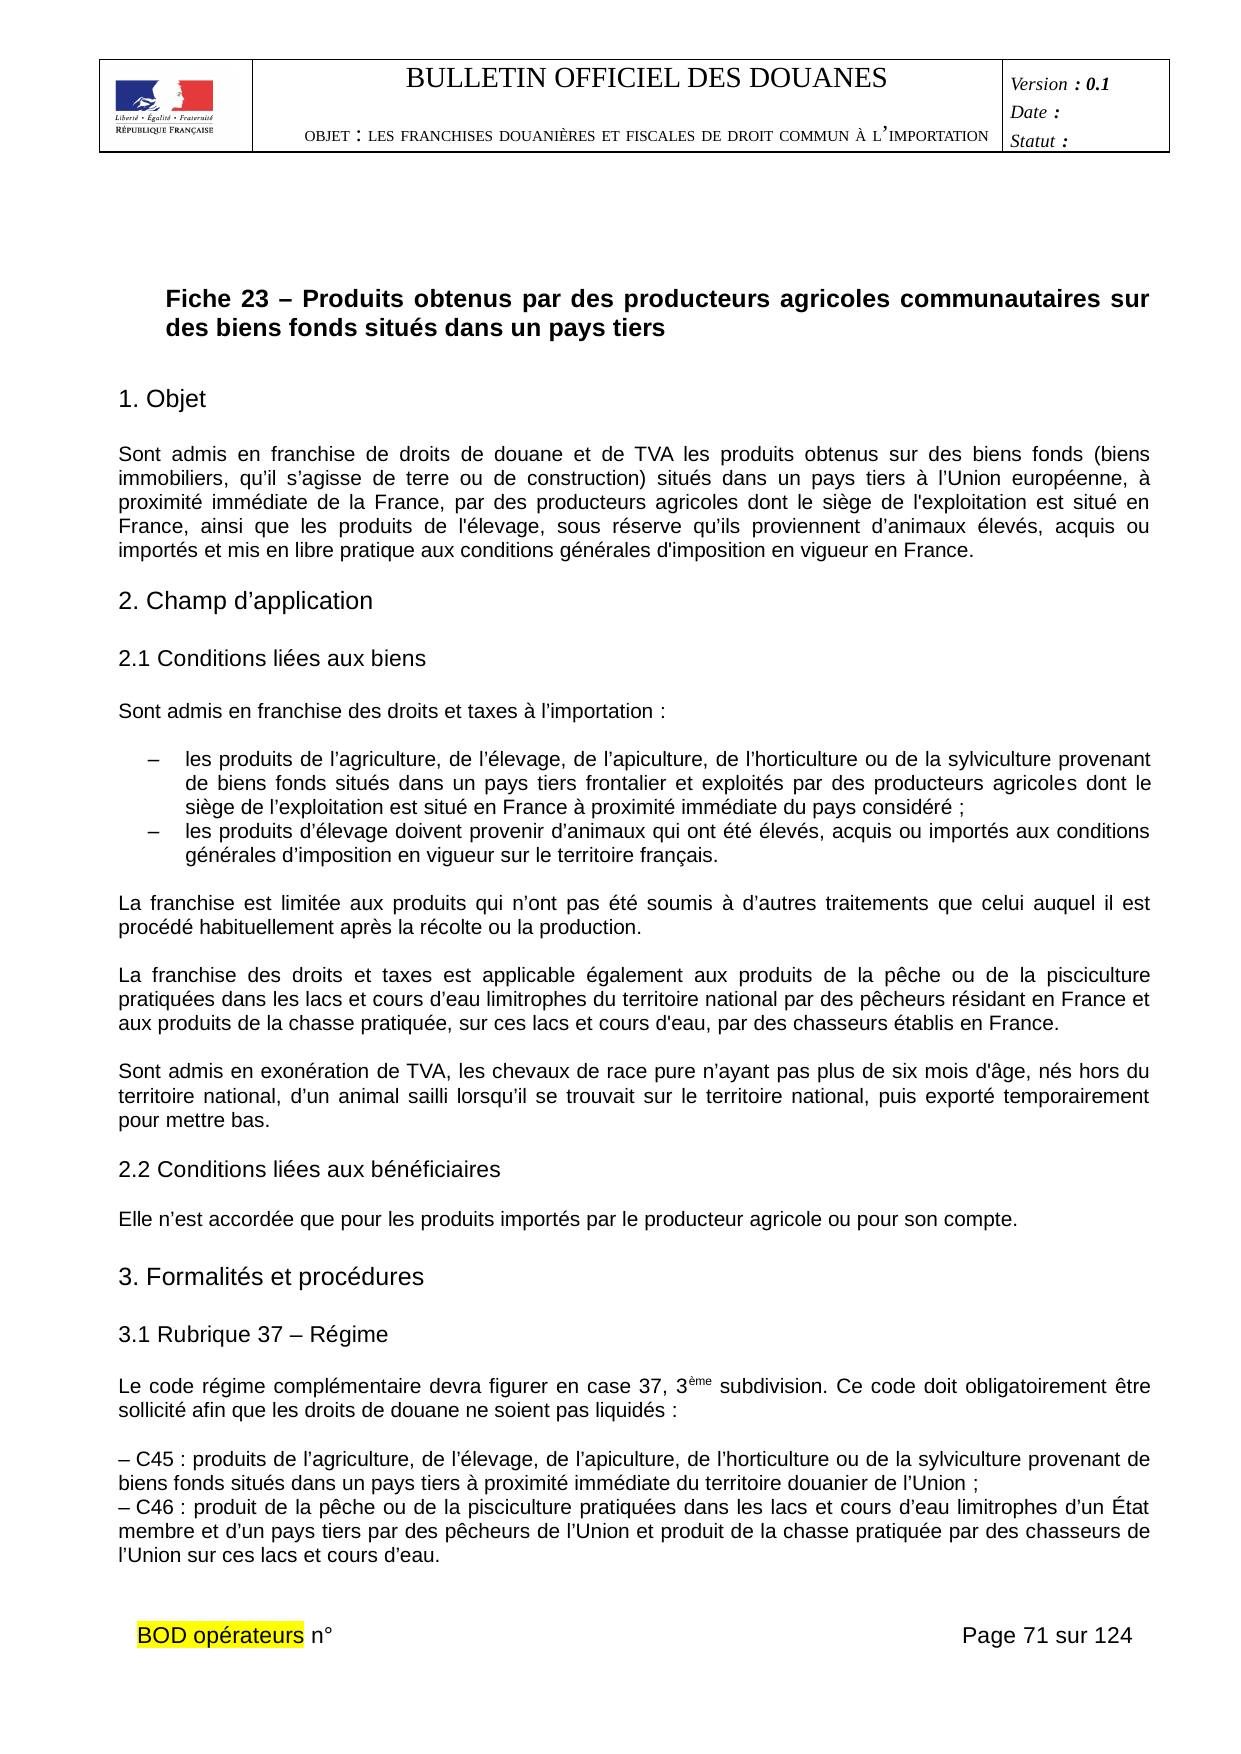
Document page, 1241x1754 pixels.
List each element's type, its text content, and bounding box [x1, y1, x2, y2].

text La franchise des droits et taxes est applicable également aux produits de la pêche ou de la pisciculture pratiquées dans les lacs et cours d’eau limitrophes du territoire national par des pêcheurs résidant en France et aux produits de la chasse pratiquée, sur ces lacs et cours d'eau, par des chasseurs établis en France. [118, 963, 1152, 1035]
picture [100, 66, 238, 151]
text Le code régime complémentaire devra figurer en case 37, 3ème subdivision. Ce code doit obligatoirement être sollicité afin que les droits de douane ne soient pas liquidés : [118, 1374, 1152, 1422]
text Elle n’est accordée que pour les produits importés par le producteur agricole ou pour son compte. [118, 1207, 1152, 1231]
text – C46 : produit de la pêche ou de la pisciculture pratiquées dans les lacs et cours d’eau limitrophes d’un État membre et d’un pays tiers par des pêcheurs de l’Union et produit de la chasse pratiquée par des chasseurs de l’Union sur ces lacs et cours d’eau. [118, 1494, 1152, 1567]
list les produits d’élevage doivent provenir d’animaux qui ont été élevés, acquis ou importés aux conditions générales d’imposition en vigueur sur le territoire français. [148, 819, 1152, 867]
text Sont admis en franchise des droits et taxes à l’importation : [118, 698, 1089, 723]
subtitle Fiche 23 – Produits obtenus par des producteurs agricoles communautaires sur des biens fonds situés dans un pays tiers [106, 284, 1152, 342]
list les produits de l’agriculture, de l’élevage, de l’apiculture, de l’horticulture ou de la sylviculture provenant de biens fonds situés dans un pays tiers frontalier et exploités par des producteurs agricoles dont le siège de l’exploitation est situé en France à proximité immédiate du pays considéré ; [148, 747, 1152, 819]
text – C45 : produits de l’agriculture, de l’élevage, de l’apiculture, de l’horticulture ou de la sylviculture provenant de biens fonds situés dans un pays tiers à proximité immédiate du territoire douanier de l’Union ; [118, 1446, 1152, 1494]
text Sont admis en franchise de droits de douane et de TVA les produits obtenus sur des biens fonds (biens immobiliers, qu’il s’agisse de terre ou de construction) situés dans un pays tiers à l’Union européenne, à proximité immédiate de la France, par des producteurs agricoles dont le siège de l'exploitation est situé en France, ainsi que les produits de l'élevage, sous réserve qu’ils proviennent d’animaux élevés, acquis ou importés et mis en libre pratique aux conditions générales d'imposition en vigueur en France. [118, 442, 1152, 562]
text 2.1 Conditions liées aux biens [118, 644, 1152, 671]
text 2. Champ d’application [118, 586, 1152, 615]
picture [93, 66, 238, 156]
text La franchise est limitée aux produits qui n’ont pas été soumis à d’autres traitements que celui auquel il est procédé habituellement après la récolte ou la production. [118, 891, 1152, 939]
text 2.2 Conditions liées aux bénéficiaires [118, 1156, 1152, 1183]
text Sont admis en exonération de TVA, les chevaux de race pure n’ayant pas plus de six mois d'âge, nés hors du territoire national, d’un animal sailli lorsqu’il se trouvait sur le territoire national, puis exporté temporairement pour mettre bas. [118, 1059, 1152, 1132]
text 1. Objet [118, 384, 1152, 413]
text 3. Formalités et procédures [118, 1262, 1152, 1291]
text 3.1 Rubrique 37 – Régime [118, 1320, 1152, 1347]
